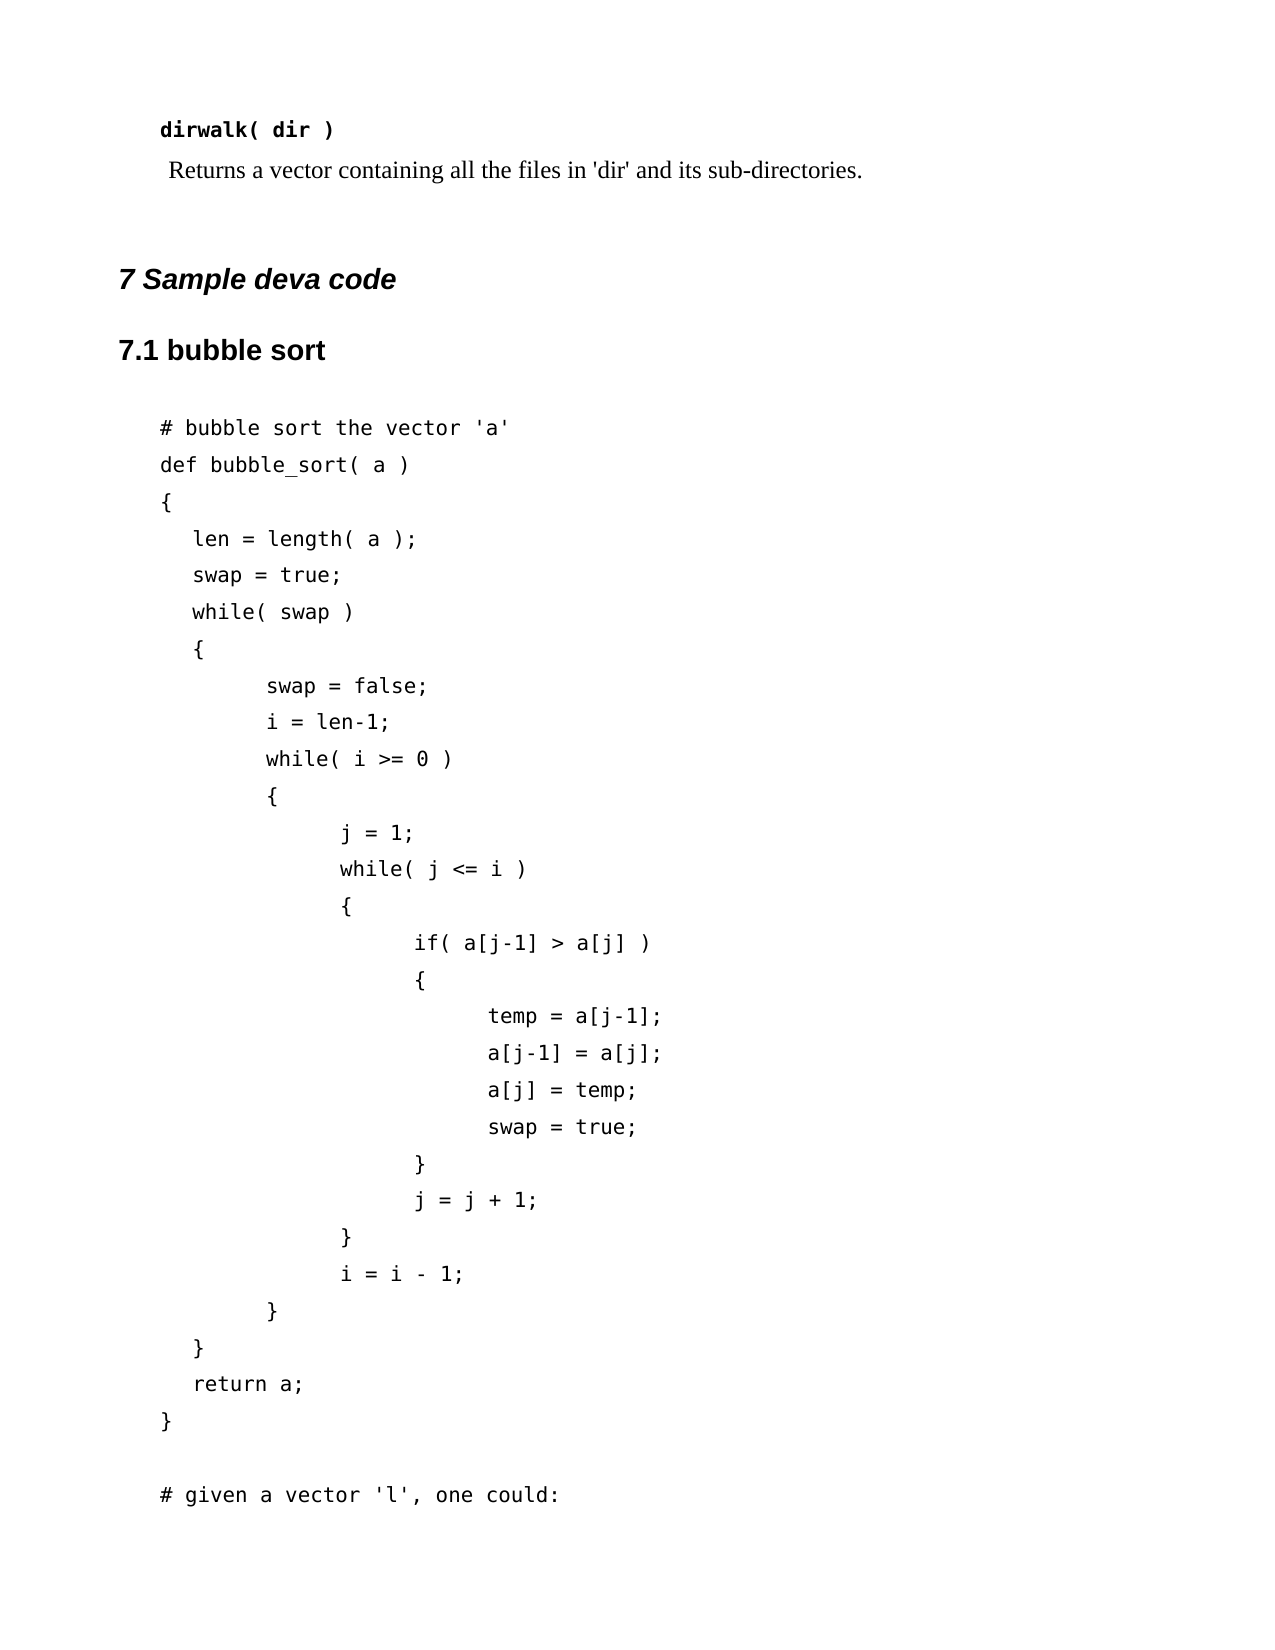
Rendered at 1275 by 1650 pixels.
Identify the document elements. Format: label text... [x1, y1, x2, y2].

text { [118, 637, 1157, 661]
text { [118, 968, 1157, 992]
text while( swap ) [118, 600, 1157, 624]
text swap = true; [118, 1115, 1157, 1139]
text i = i - 1; [118, 1262, 1157, 1286]
text } [118, 1225, 1157, 1249]
text { [118, 784, 1157, 808]
text } [118, 1152, 1157, 1176]
text # given a vector 'l', one could: [118, 1483, 1157, 1507]
text j = j + 1; [118, 1188, 1157, 1213]
text def bubble_sort( a ) [118, 453, 1157, 477]
text return a; [118, 1372, 1157, 1397]
text Returns a vector containing all the files in 'dir' and its sub-directories. [118, 155, 1157, 184]
text swap = true; [118, 563, 1157, 588]
text temp = a[j-1]; [118, 1004, 1157, 1029]
text while( i >= 0 ) [118, 747, 1157, 771]
text } [118, 1336, 1157, 1360]
text } [118, 1409, 1157, 1433]
text dirwalk( dir ) [118, 118, 1157, 142]
text # bubble sort the vector 'a' [118, 416, 1157, 441]
text } [118, 1299, 1157, 1323]
text swap = false; [118, 674, 1157, 698]
text while( j <= i ) [118, 857, 1157, 882]
subtitle 7 Sample deva code [118, 262, 1157, 296]
text a[j] = temp; [118, 1078, 1157, 1102]
text { [118, 894, 1157, 918]
text if( a[j-1] > a[j] ) [118, 931, 1157, 955]
text i = len-1; [118, 710, 1157, 735]
text { [118, 490, 1157, 514]
text a[j-1] = a[j]; [118, 1041, 1157, 1066]
subtitle 7.1 bubble sort [118, 333, 1157, 367]
text len = length( a ); [118, 527, 1157, 551]
text j = 1; [118, 821, 1157, 845]
